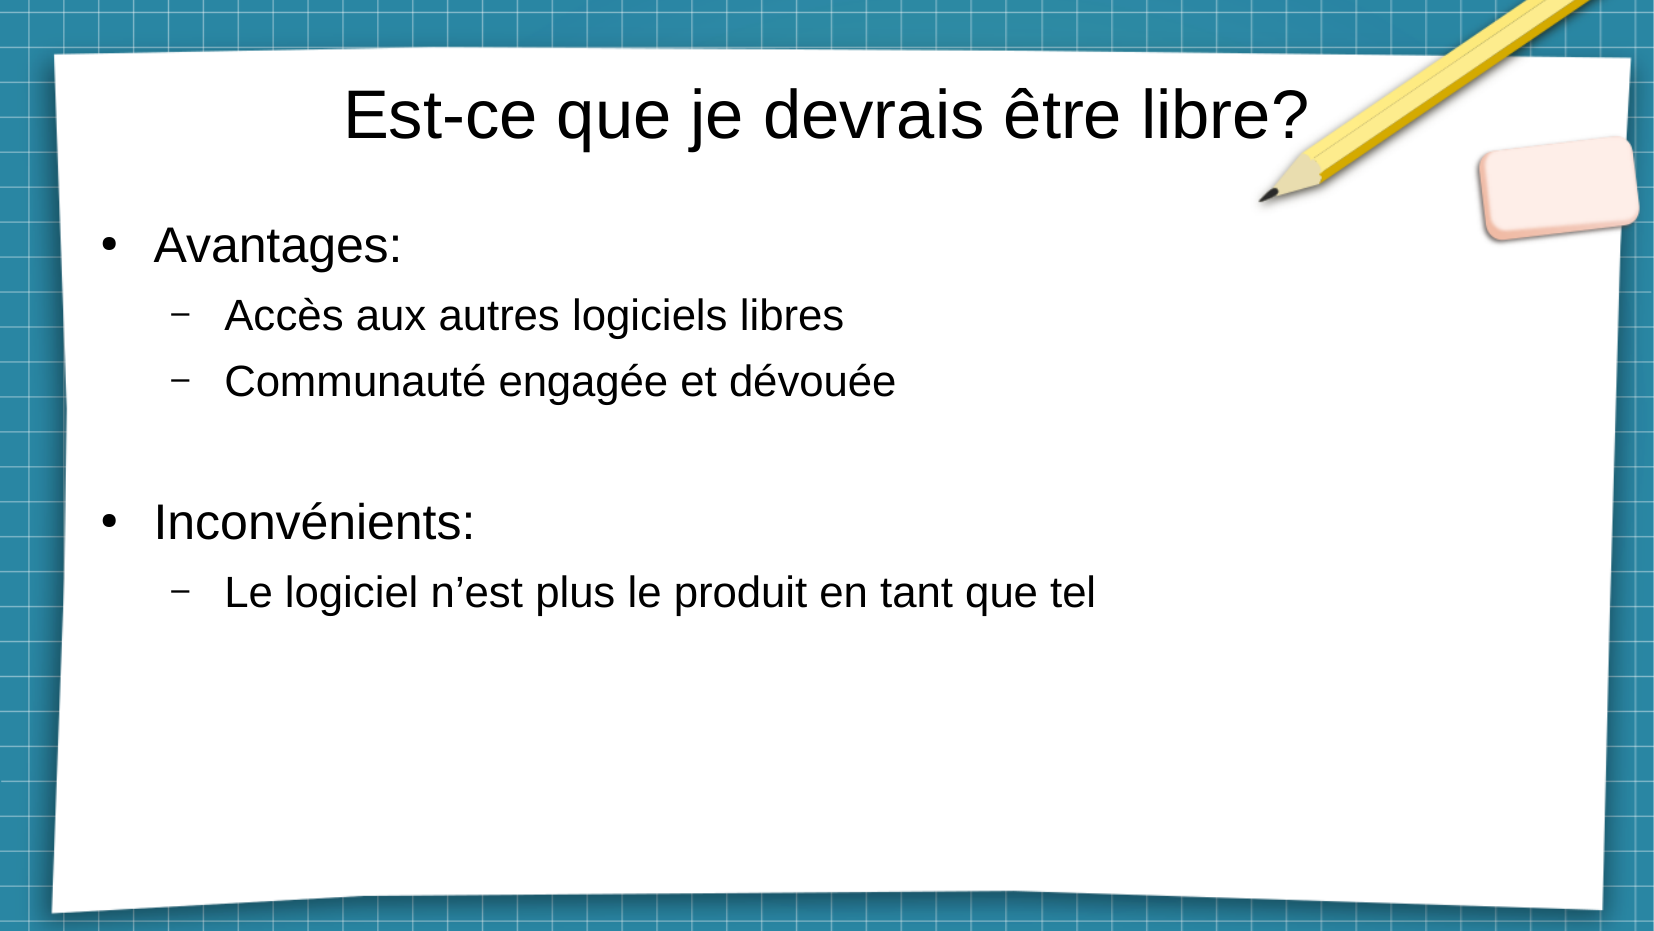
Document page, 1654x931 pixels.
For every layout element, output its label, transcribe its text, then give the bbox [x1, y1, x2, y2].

picture [0, 0, 1654, 931]
title Est-ce que je devrais être libre? [82, 36, 1571, 193]
list Avantages: Accès aux autres logiciels libres Communauté engagée et dévouée Inconvénients: Le logiciel n’est plus le produit en tant que tel [82, 217, 1571, 757]
